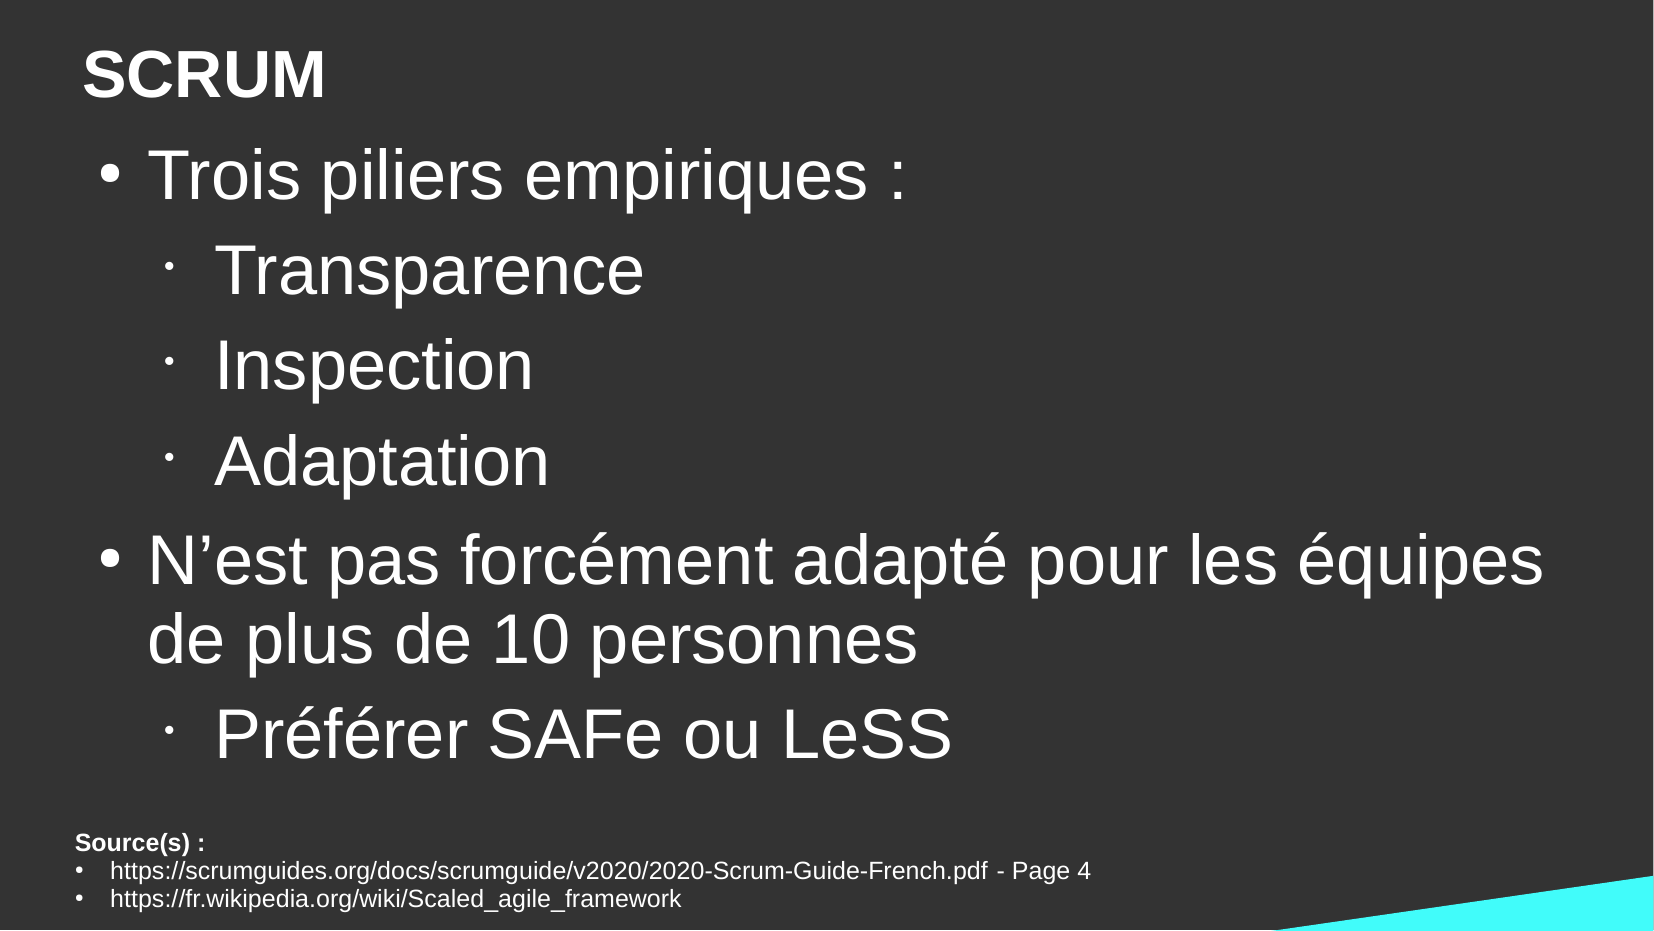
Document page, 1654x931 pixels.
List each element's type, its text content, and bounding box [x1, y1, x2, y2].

title SCRUM [82, 37, 1571, 122]
list Trois piliers empiriques : Transparence Inspection Adaptation N’est pas forcément adapté pour les équipes de plus de 10 personnes Préférer SAFe ou LeSS [80, 135, 1620, 777]
text_box [1271, 875, 1654, 931]
text_box Source(s) : https://scrumguides.org/docs/scrumguide/v2020/2020-Scrum-Guide-French.pdf - Page 4 https://fr.wikipedia.org/wiki/Scaled_agile_framework [59, 821, 1546, 920]
